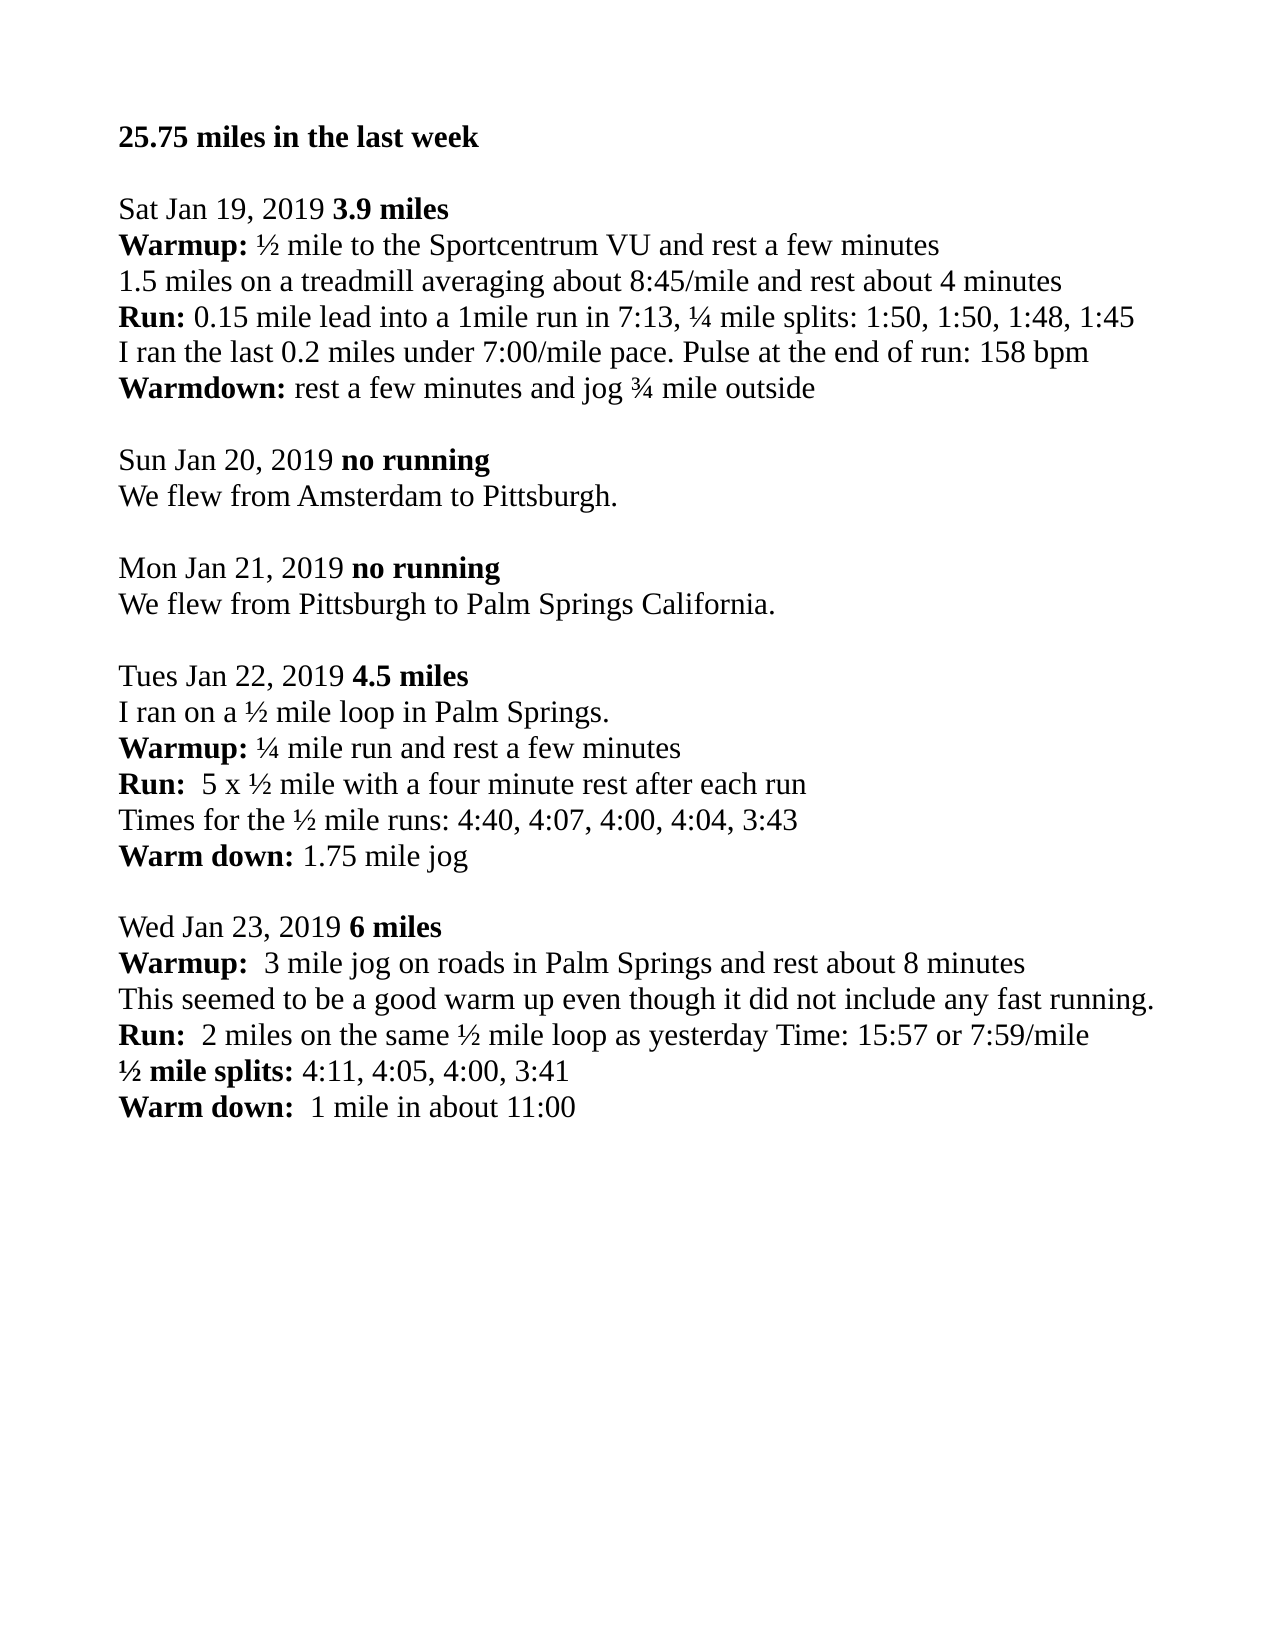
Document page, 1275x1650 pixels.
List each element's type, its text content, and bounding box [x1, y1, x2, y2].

text Warmup: ¼ mile run and rest a few minutes [118, 729, 1161, 765]
text We flew from Pittsburgh to Palm Springs California. [118, 585, 1161, 621]
text ½ mile splits: 4:11, 4:05, 4:00, 3:41 [118, 1052, 1161, 1088]
text Wed Jan 23, 2019 6 miles [118, 909, 1161, 945]
text Run: 5 x ½ mile with a four minute rest after each run [118, 765, 1161, 801]
text Warmup: 3 mile jog on roads in Palm Springs and rest about 8 minutes [118, 945, 1161, 981]
text Warm down: 1.75 mile jog [118, 837, 1161, 873]
list Run: 0.15 mile lead into a 1mile run in 7:13, ¼ mile splits: 1:50, 1:50, 1:48, 1:45 [118, 298, 1161, 334]
text Times for the ½ mile runs: 4:40, 4:07, 4:00, 4:04, 3:43 [118, 801, 1161, 837]
text I ran on a ½ mile loop in Palm Springs. [118, 693, 1161, 729]
text Run: 2 miles on the same ½ mile loop as yesterday Time: 15:57 or 7:59/mile [118, 1017, 1161, 1052]
text Sun Jan 20, 2019 no running [118, 442, 1161, 477]
text 25.75 miles in the last week [118, 118, 1161, 154]
text Sat Jan 19, 2019 3.9 miles [118, 190, 1161, 226]
text We flew from Amsterdam to Pittsburgh. [118, 477, 1161, 513]
text Tues Jan 22, 2019 4.5 miles [118, 657, 1161, 693]
list I ran the last 0.2 miles under 7:00/mile pace. Pulse at the end of run: 158 bpm [118, 334, 1161, 370]
text Warm down: 1 mile in about 11:00 [118, 1088, 1161, 1124]
list Warmdown: rest a few minutes and jog ¾ mile outside [118, 370, 1161, 406]
text This seemed to be a good warm up even though it did not include any fast running. [118, 981, 1161, 1017]
text Mon Jan 21, 2019 no running [118, 549, 1161, 585]
list 1.5 miles on a treadmill averaging about 8:45/mile and rest about 4 minutes [118, 262, 1161, 298]
text Warmup: ½ mile to the Sportcentrum VU and rest a few minutes [118, 226, 1161, 262]
